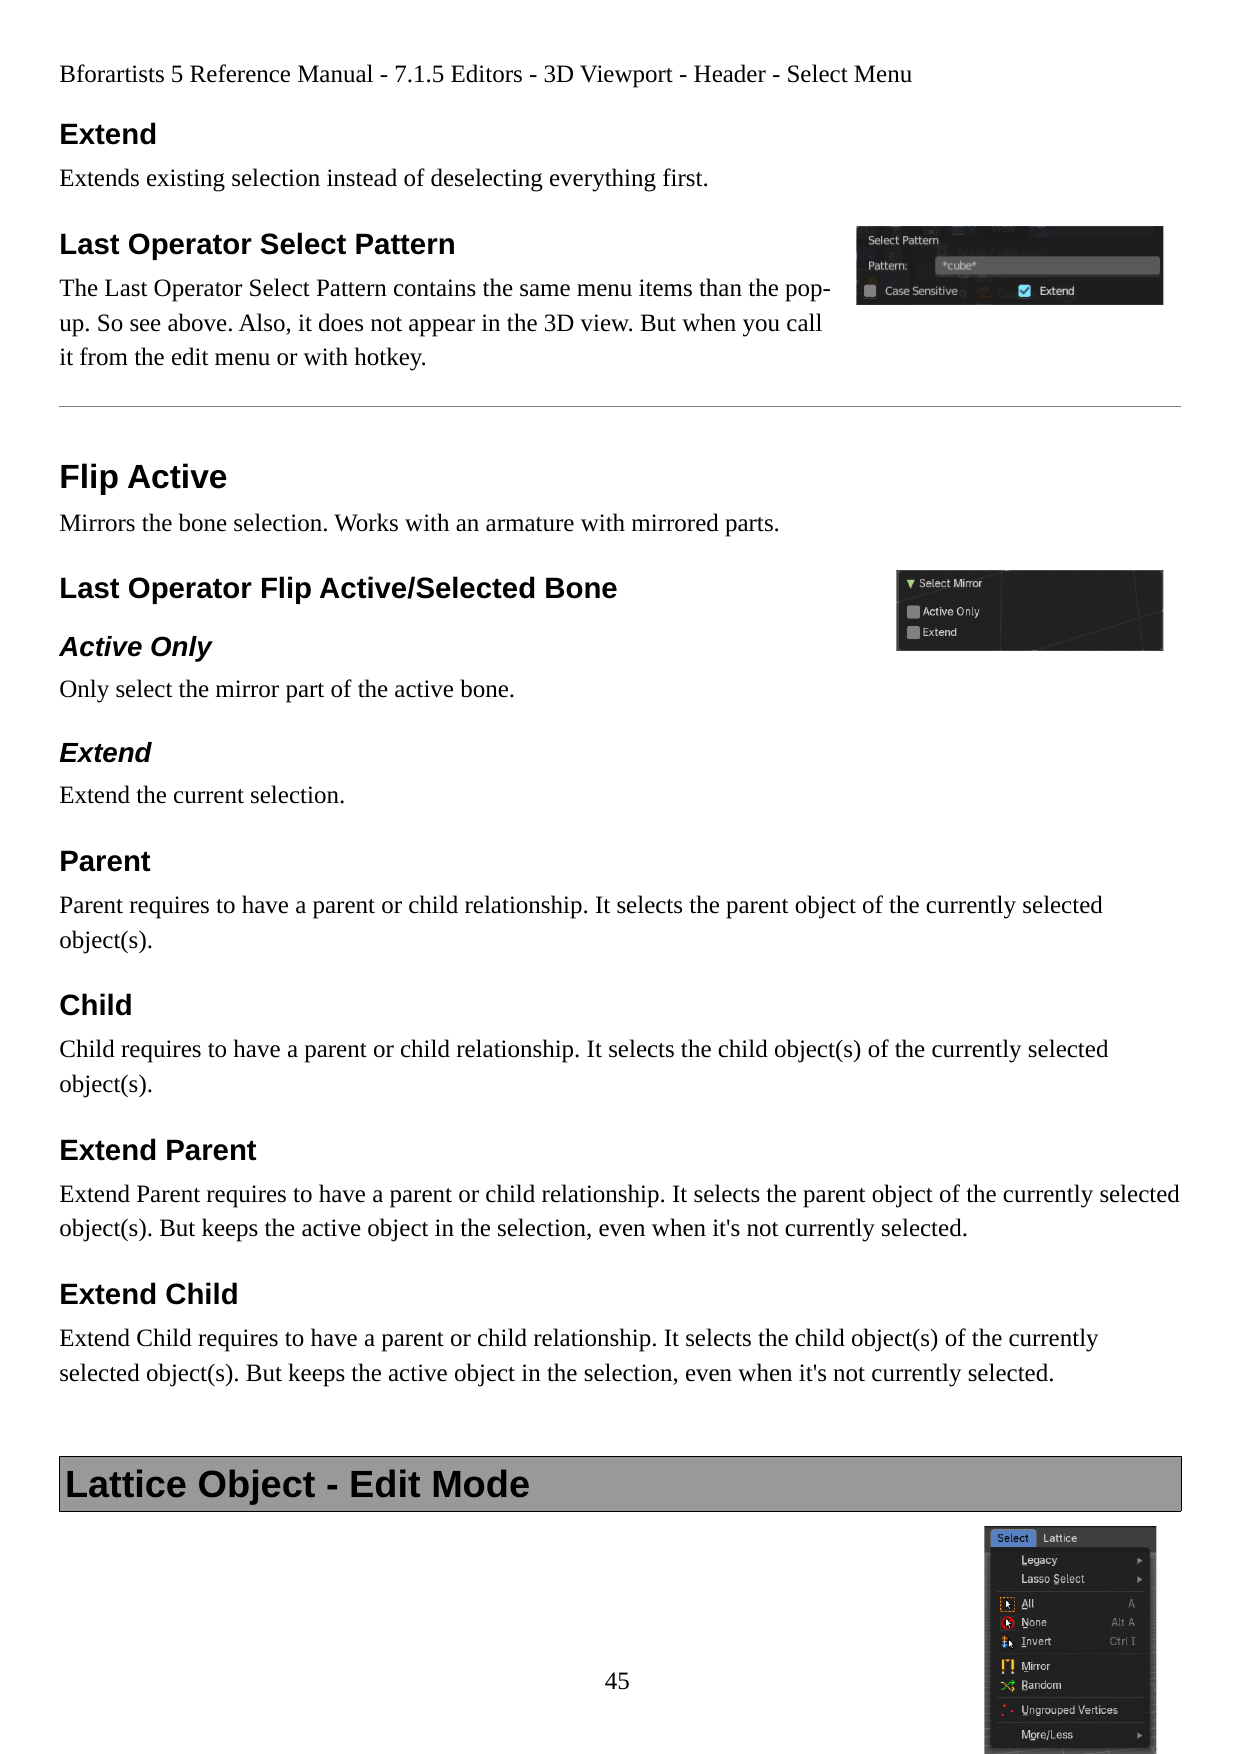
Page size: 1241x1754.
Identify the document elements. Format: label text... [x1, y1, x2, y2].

subtitle Active Only [59, 630, 1181, 662]
text Mirrors the bone selection. Works with an armature with mirrored parts. [59, 508, 1181, 536]
subtitle Extend Child [59, 1277, 1181, 1311]
subtitle [1164, 227, 1181, 261]
text Extend Parent requires to have a parent or child relationship. It selects the parent object of the currently selected object(s). But keeps the active object in the selection, even when it's not currently selected. [59, 1179, 1181, 1242]
subtitle Parent [59, 844, 1181, 878]
subtitle Extend Parent [59, 1133, 1181, 1166]
subtitle Child [59, 988, 1181, 1022]
text Extend Child requires to have a parent or child relationship. It selects the child object(s) of the currently selected object(s). But keeps the active object in the selection, even when it's not currently selected. [59, 1323, 1181, 1387]
text Only select the mirror part of the active bone. [59, 674, 1181, 703]
subtitle Extend [59, 117, 1181, 151]
picture [856, 226, 1164, 305]
picture [896, 570, 1164, 651]
subtitle Extend [59, 736, 1181, 768]
picture [984, 1526, 1157, 1754]
text Child requires to have a parent or child relationship. It selects the child object(s) of the currently selected object(s). [59, 1034, 1181, 1098]
text Parent requires to have a parent or child relationship. It selects the parent object of the currently selected object(s). [59, 890, 1181, 953]
subtitle Flip Active [59, 456, 1181, 495]
text Extends existing selection instead of deselecting everything first. [59, 163, 1181, 192]
text Extend the current selection. [59, 780, 1181, 809]
subtitle Last Operator Flip Active/Selected Bone [59, 571, 896, 605]
subtitle Last Operator Select Pattern [59, 227, 856, 261]
text The Last Operator Select Pattern contains the same menu items than the pop-up. So see above. Also, it does not appear in the 3D view. But when you call it from the edit menu or with hotkey. [59, 273, 1181, 371]
table_header Lattice Object - Edit Mode [60, 1457, 1181, 1511]
